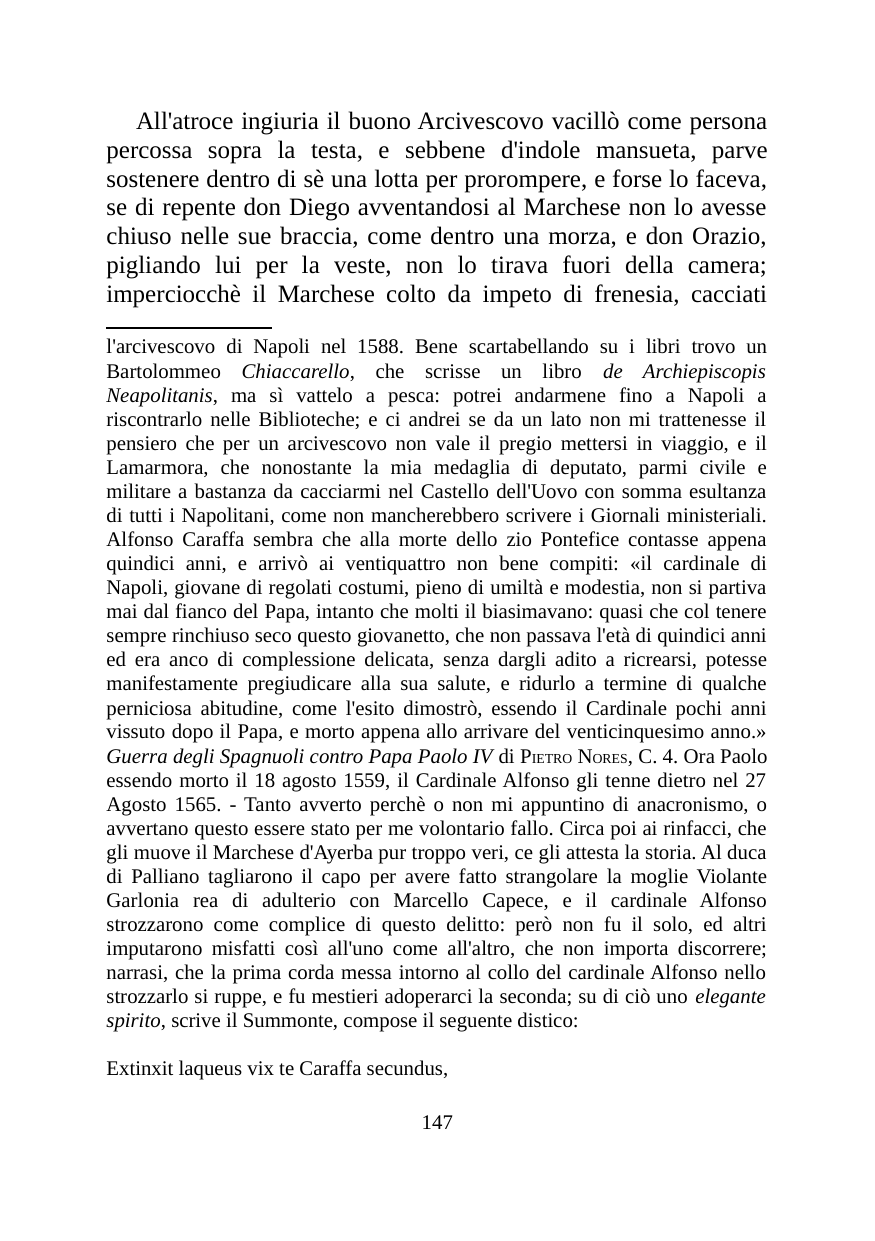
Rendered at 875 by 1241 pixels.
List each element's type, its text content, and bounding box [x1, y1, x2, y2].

text Extinxit laqueus vix te Caraffa secundus, [106, 1056, 768, 1080]
text All'atroce ingiuria il buono Arcivescovo vacillò come persona percossa sopra la testa, e sebbene d'indole mansueta, parve sostenere dentro di sè una lotta per prorompere, e forse lo faceva, se di repente don Diego avventandosi al Marchese non lo avesse chiuso nelle sue braccia, come dentro una morza, e don Orazio, pigliando lui per la veste, non lo tirava fuori della camera; imperciocchè il Marchese colto da impeto di frenesia, cacciati [106, 106, 768, 307]
text l'arcivescovo di Napoli nel 1588. Bene scartabellando su i libri trovo un Bartolommeo Chiaccarello, che scrisse un libro de Archiepiscopis Neapolitanis, ma sì vattelo a pesca: potrei andarmene fino a Napoli a riscontrarlo nelle Biblioteche; e ci andrei se da un lato non mi trattenesse il pensiero che per un arcivescovo non vale il pregio mettersi in viaggio, e il Lamarmora, che nonostante la mia medaglia di deputato, parmi civile e militare a bastanza da cacciarmi nel Castello dell'Uovo con somma esultanza di tutti i Napolitani, come non mancherebbero scrivere i Giornali ministeriali. Alfonso Caraffa sembra che alla morte dello zio Pontefice contasse appena quindici anni, e arrivò ai ventiquattro non bene compiti: «il cardinale di Napoli, giovane di regolati costumi, pieno di umiltà e modestia, non si partiva mai dal fianco del Papa, intanto che molti il biasimavano: quasi che col tenere sempre rinchiuso seco questo giovanetto, che non passava l'età di quindici anni ed era anco di complessione delicata, senza dargli adito a ricrearsi, potesse manifestamente pregiudicare alla sua salute, e ridurlo a termine di qualche perniciosa abitudine, come l'esito dimostrò, essendo il Cardinale pochi anni vissuto dopo il Papa, e morto appena allo arrivare del venticinquesimo anno.» Guerra degli Spagnuoli contro Papa Paolo IV di Pietro Nores, C. 4. Ora Paolo essendo morto il 18 agosto 1559, il Cardinale Alfonso gli tenne dietro nel 27 Agosto 1565. - Tanto avverto perchè o non mi appuntino di anacronismo, o avvertano questo essere stato per me volontario fallo. Circa poi ai rinfacci, che gli muove il Marchese d'Ayerba pur troppo veri, ce gli attesta la storia. Al duca di Palliano tagliarono il capo per avere fatto strangolare la moglie Violante Garlonia rea di adulterio con Marcello Capece, e il cardinale Alfonso strozzarono come complice di questo delitto: però non fu il solo, ed altri imputarono misfatti così all'uno come all'altro, che non importa discorrere; narrasi, che la prima corda messa intorno al collo del cardinale Alfonso nello strozzarlo si ruppe, e fu mestieri adoperarci la seconda; su di ciò uno elegante spirito, scrive il Summonte, compose il seguente distico: [106, 334, 768, 1032]
